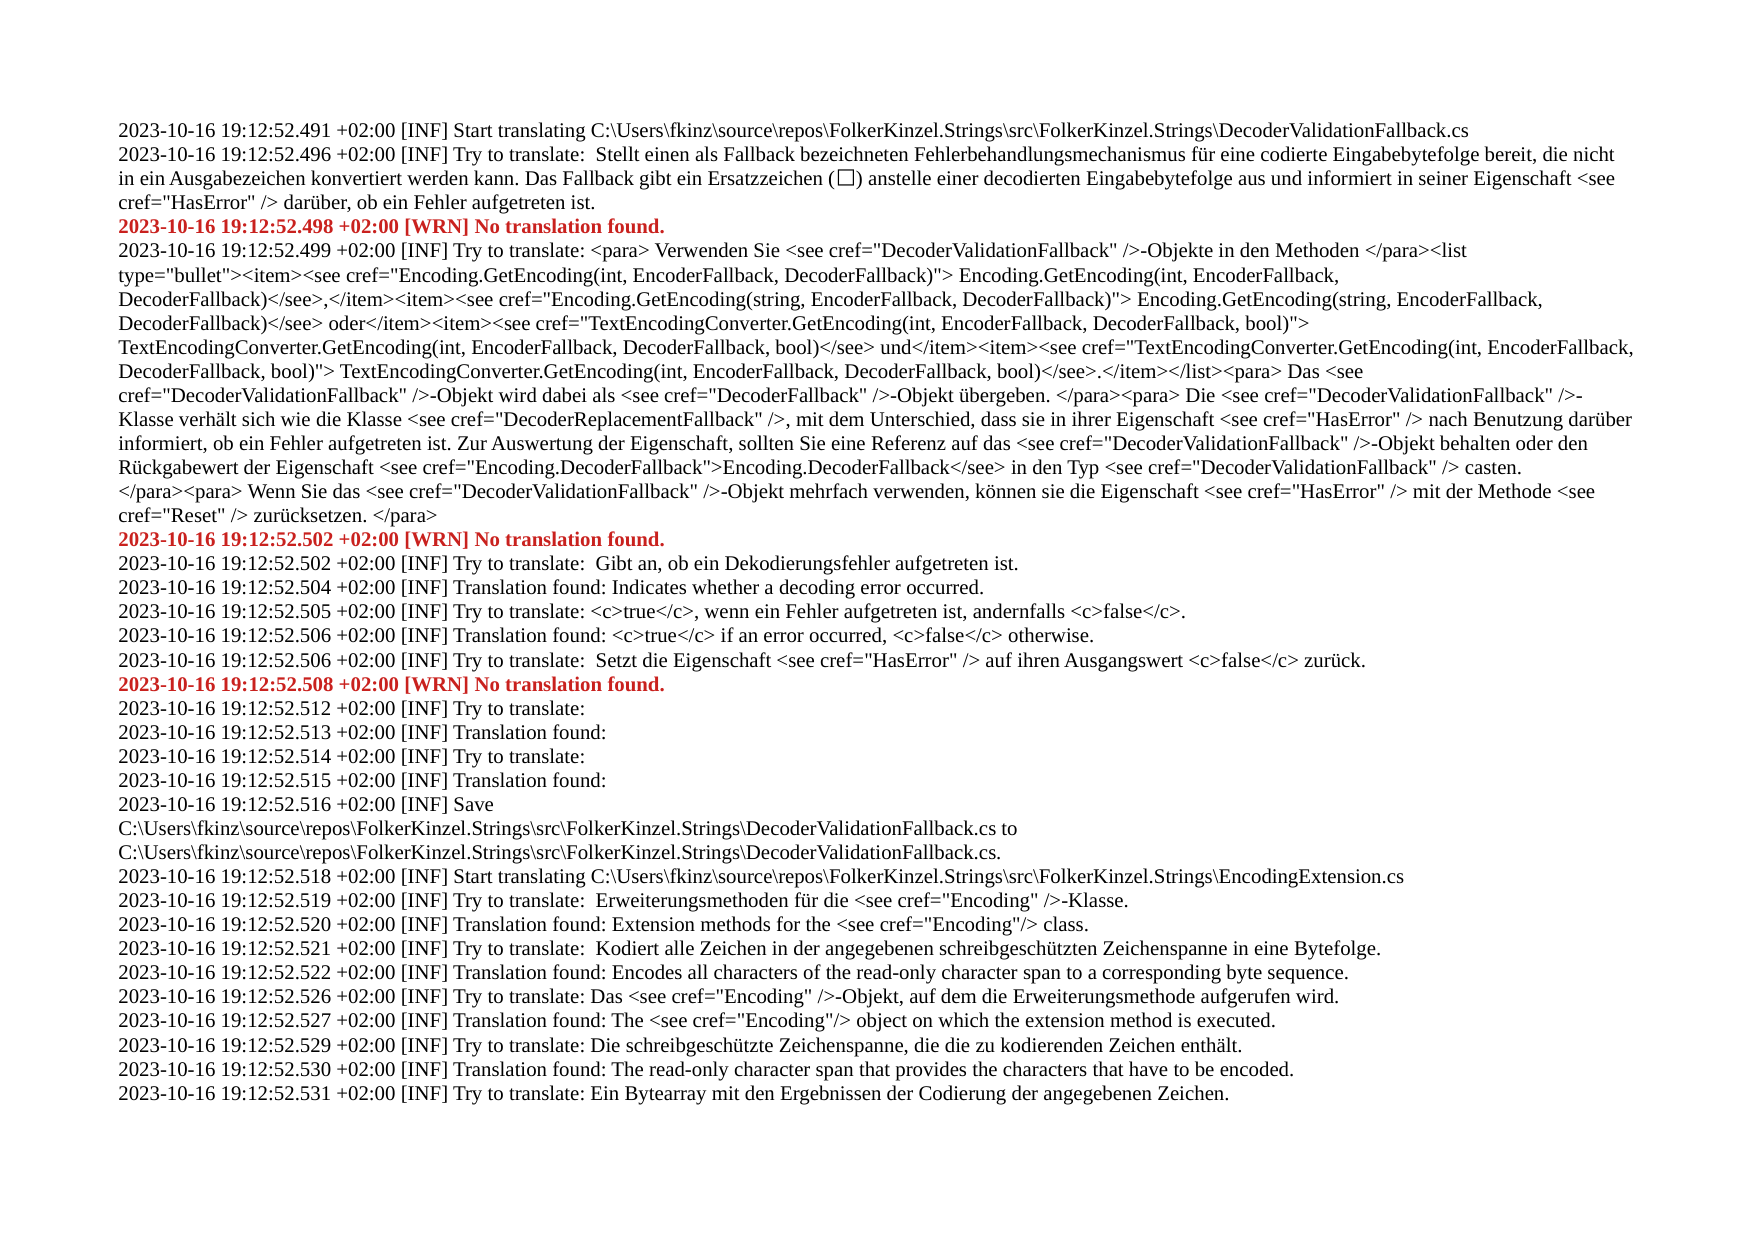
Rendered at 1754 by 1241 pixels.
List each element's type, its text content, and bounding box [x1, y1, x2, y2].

text 2023-10-16 19:12:52.526 +02:00 [INF] Try to translate: Das <see cref="Encoding" />-Objekt, auf dem die Erweiterungsmethode aufgerufen wird. [118, 984, 1636, 1008]
text 2023-10-16 19:12:52.529 +02:00 [INF] Try to translate: Die schreibgeschützte Zeichenspanne, die die zu kodierenden Zeichen enthält. [118, 1032, 1636, 1057]
text 2023-10-16 19:12:52.504 +02:00 [INF] Translation found: Indicates whether a decoding error occurred. [118, 575, 1636, 599]
text 2023-10-16 19:12:52.508 +02:00 [WRN] No translation found. [118, 672, 1636, 696]
text 2023-10-16 19:12:52.512 +02:00 [INF] Try to translate: [118, 696, 1636, 720]
text 2023-10-16 19:12:52.514 +02:00 [INF] Try to translate: [118, 744, 1636, 768]
text 2023-10-16 19:12:52.502 +02:00 [WRN] No translation found. [118, 527, 1636, 551]
text 2023-10-16 19:12:52.522 +02:00 [INF] Translation found: Encodes all characters of the read-only character span to a corresponding byte sequence. [118, 960, 1636, 984]
text 2023-10-16 19:12:52.506 +02:00 [INF] Translation found: <c>true</c> if an error occurred, <c>false</c> otherwise. [118, 623, 1636, 647]
text 2023-10-16 19:12:52.520 +02:00 [INF] Translation found: Extension methods for the <see cref="Encoding"/> class. [118, 912, 1636, 936]
text 2023-10-16 19:12:52.519 +02:00 [INF] Try to translate: Erweiterungsmethoden für die <see cref="Encoding" />-Klasse. [118, 888, 1636, 912]
text 2023-10-16 19:12:52.518 +02:00 [INF] Start translating C:\Users\fkinz\source\repos\FolkerKinzel.Strings\src\FolkerKinzel.Strings\EncodingExtension.cs [118, 864, 1636, 888]
text 2023-10-16 19:12:52.516 +02:00 [INF] Save C:\Users\fkinz\source\repos\FolkerKinzel.Strings\src\FolkerKinzel.Strings\DecoderValidationFallback.cs to C:\Users\fkinz\source\repos\FolkerKinzel.Strings\src\FolkerKinzel.Strings\DecoderValidationFallback.cs. [118, 792, 1636, 864]
text 2023-10-16 19:12:52.496 +02:00 [INF] Try to translate: Stellt einen als Fallback bezeichneten Fehlerbehandlungsmechanismus für eine codierte Eingabebytefolge bereit, die nicht in ein Ausgabezeichen konvertiert werden kann. Das Fallback gibt ein Ersatzzeichen (⬜) anstelle einer decodierten Eingabebytefolge aus und informiert in seiner Eigenschaft <see cref="HasError" /> darüber, ob ein Fehler aufgetreten ist. [118, 142, 1636, 214]
text 2023-10-16 19:12:52.499 +02:00 [INF] Try to translate: <para> Verwenden Sie <see cref="DecoderValidationFallback" />-Objekte in den Methoden </para><list type="bullet"><item><see cref="Encoding.GetEncoding(int, EncoderFallback, DecoderFallback)"> Encoding.GetEncoding(int, EncoderFallback, DecoderFallback)</see>,</item><item><see cref="Encoding.GetEncoding(string, EncoderFallback, DecoderFallback)"> Encoding.GetEncoding(string, EncoderFallback, DecoderFallback)</see> oder</item><item><see cref="TextEncodingConverter.GetEncoding(int, EncoderFallback, DecoderFallback, bool)"> TextEncodingConverter.GetEncoding(int, EncoderFallback, DecoderFallback, bool)</see> und</item><item><see cref="TextEncodingConverter.GetEncoding(int, EncoderFallback, DecoderFallback, bool)"> TextEncodingConverter.GetEncoding(int, EncoderFallback, DecoderFallback, bool)</see>.</item></list><para> Das <see cref="DecoderValidationFallback" />-Objekt wird dabei als <see cref="DecoderFallback" />-Objekt übergeben. </para><para> Die <see cref="DecoderValidationFallback" />-Klasse verhält sich wie die Klasse <see cref="DecoderReplacementFallback" />, mit dem Unterschied, dass sie in ihrer Eigenschaft <see cref="HasError" /> nach Benutzung darüber informiert, ob ein Fehler aufgetreten ist. Zur Auswertung der Eigenschaft, sollten Sie eine Referenz auf das <see cref="DecoderValidationFallback" />-Objekt behalten oder den Rückgabewert der Eigenschaft <see cref="Encoding.DecoderFallback">Encoding.DecoderFallback</see> in den Typ <see cref="DecoderValidationFallback" /> casten. </para><para> Wenn Sie das <see cref="DecoderValidationFallback" />-Objekt mehrfach verwenden, können sie die Eigenschaft <see cref="HasError" /> mit der Methode <see cref="Reset" /> zurücksetzen. </para> [118, 238, 1636, 527]
text 2023-10-16 19:12:52.531 +02:00 [INF] Try to translate: Ein Bytearray mit den Ergebnissen der Codierung der angegebenen Zeichen. [118, 1081, 1636, 1105]
text 2023-10-16 19:12:52.530 +02:00 [INF] Translation found: The read-only character span that provides the characters that have to be encoded. [118, 1057, 1636, 1081]
text 2023-10-16 19:12:52.521 +02:00 [INF] Try to translate: Kodiert alle Zeichen in der angegebenen schreibgeschützten Zeichenspanne in eine Bytefolge. [118, 936, 1636, 960]
text 2023-10-16 19:12:52.502 +02:00 [INF] Try to translate: Gibt an, ob ein Dekodierungsfehler aufgetreten ist. [118, 551, 1636, 575]
text 2023-10-16 19:12:52.513 +02:00 [INF] Translation found: [118, 720, 1636, 744]
text 2023-10-16 19:12:52.505 +02:00 [INF] Try to translate: <c>true</c>, wenn ein Fehler aufgetreten ist, andernfalls <c>false</c>. [118, 599, 1636, 623]
text 2023-10-16 19:12:52.498 +02:00 [WRN] No translation found. [118, 214, 1636, 238]
text 2023-10-16 19:12:52.491 +02:00 [INF] Start translating C:\Users\fkinz\source\repos\FolkerKinzel.Strings\src\FolkerKinzel.Strings\DecoderValidationFallback.cs [118, 118, 1636, 142]
text 2023-10-16 19:12:52.527 +02:00 [INF] Translation found: The <see cref="Encoding"/> object on which the extension method is executed. [118, 1008, 1636, 1032]
text 2023-10-16 19:12:52.515 +02:00 [INF] Translation found: [118, 768, 1636, 792]
text 2023-10-16 19:12:52.506 +02:00 [INF] Try to translate: Setzt die Eigenschaft <see cref="HasError" /> auf ihren Ausgangswert <c>false</c> zurück. [118, 647, 1636, 672]
